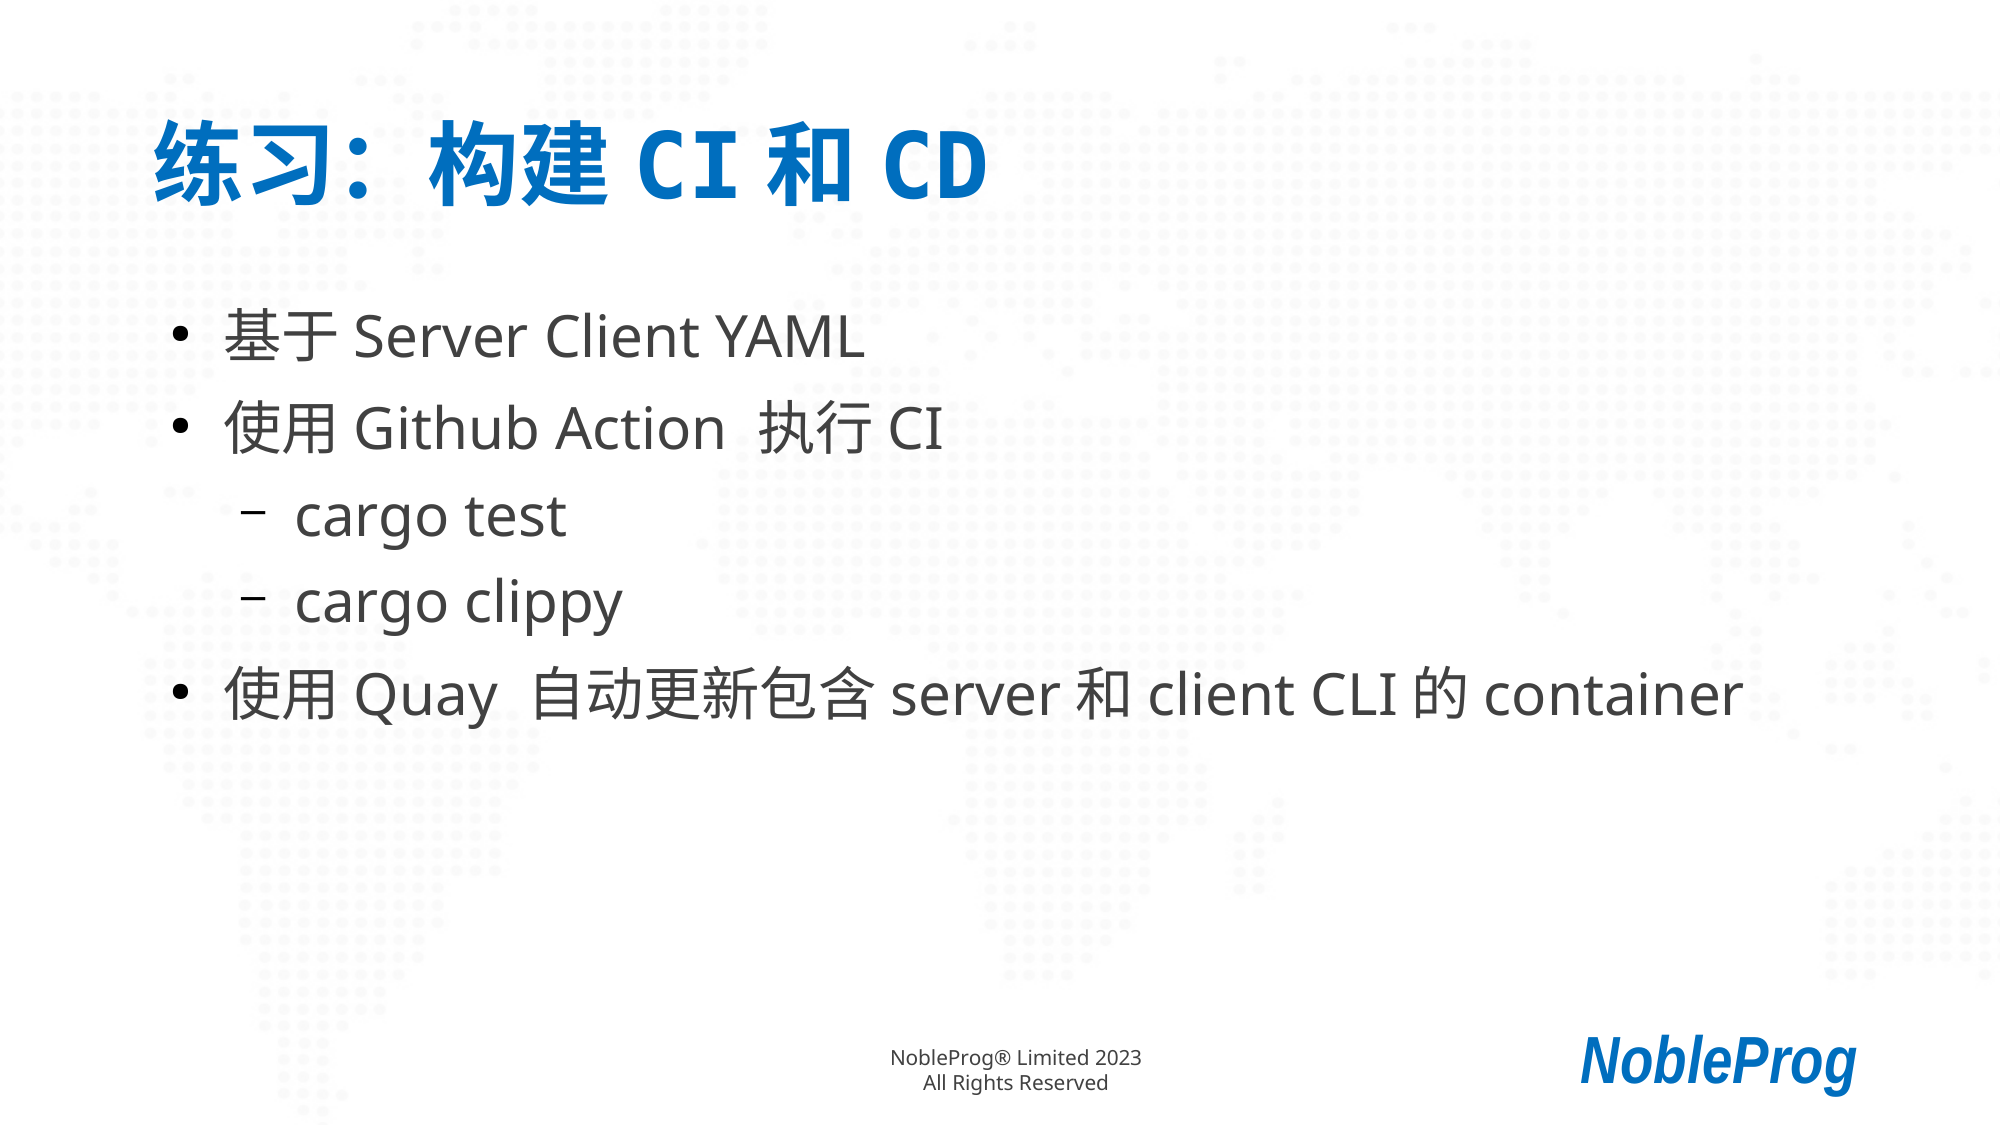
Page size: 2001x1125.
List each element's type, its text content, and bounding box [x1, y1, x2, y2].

list 基于Server Client YAML 使用Github Action 执行CI cargo test cargo clippy 使用Quay 自动更新包含server和client CLI的container [137, 299, 1863, 1014]
title 练习：构建CI和CD [137, 59, 1863, 278]
